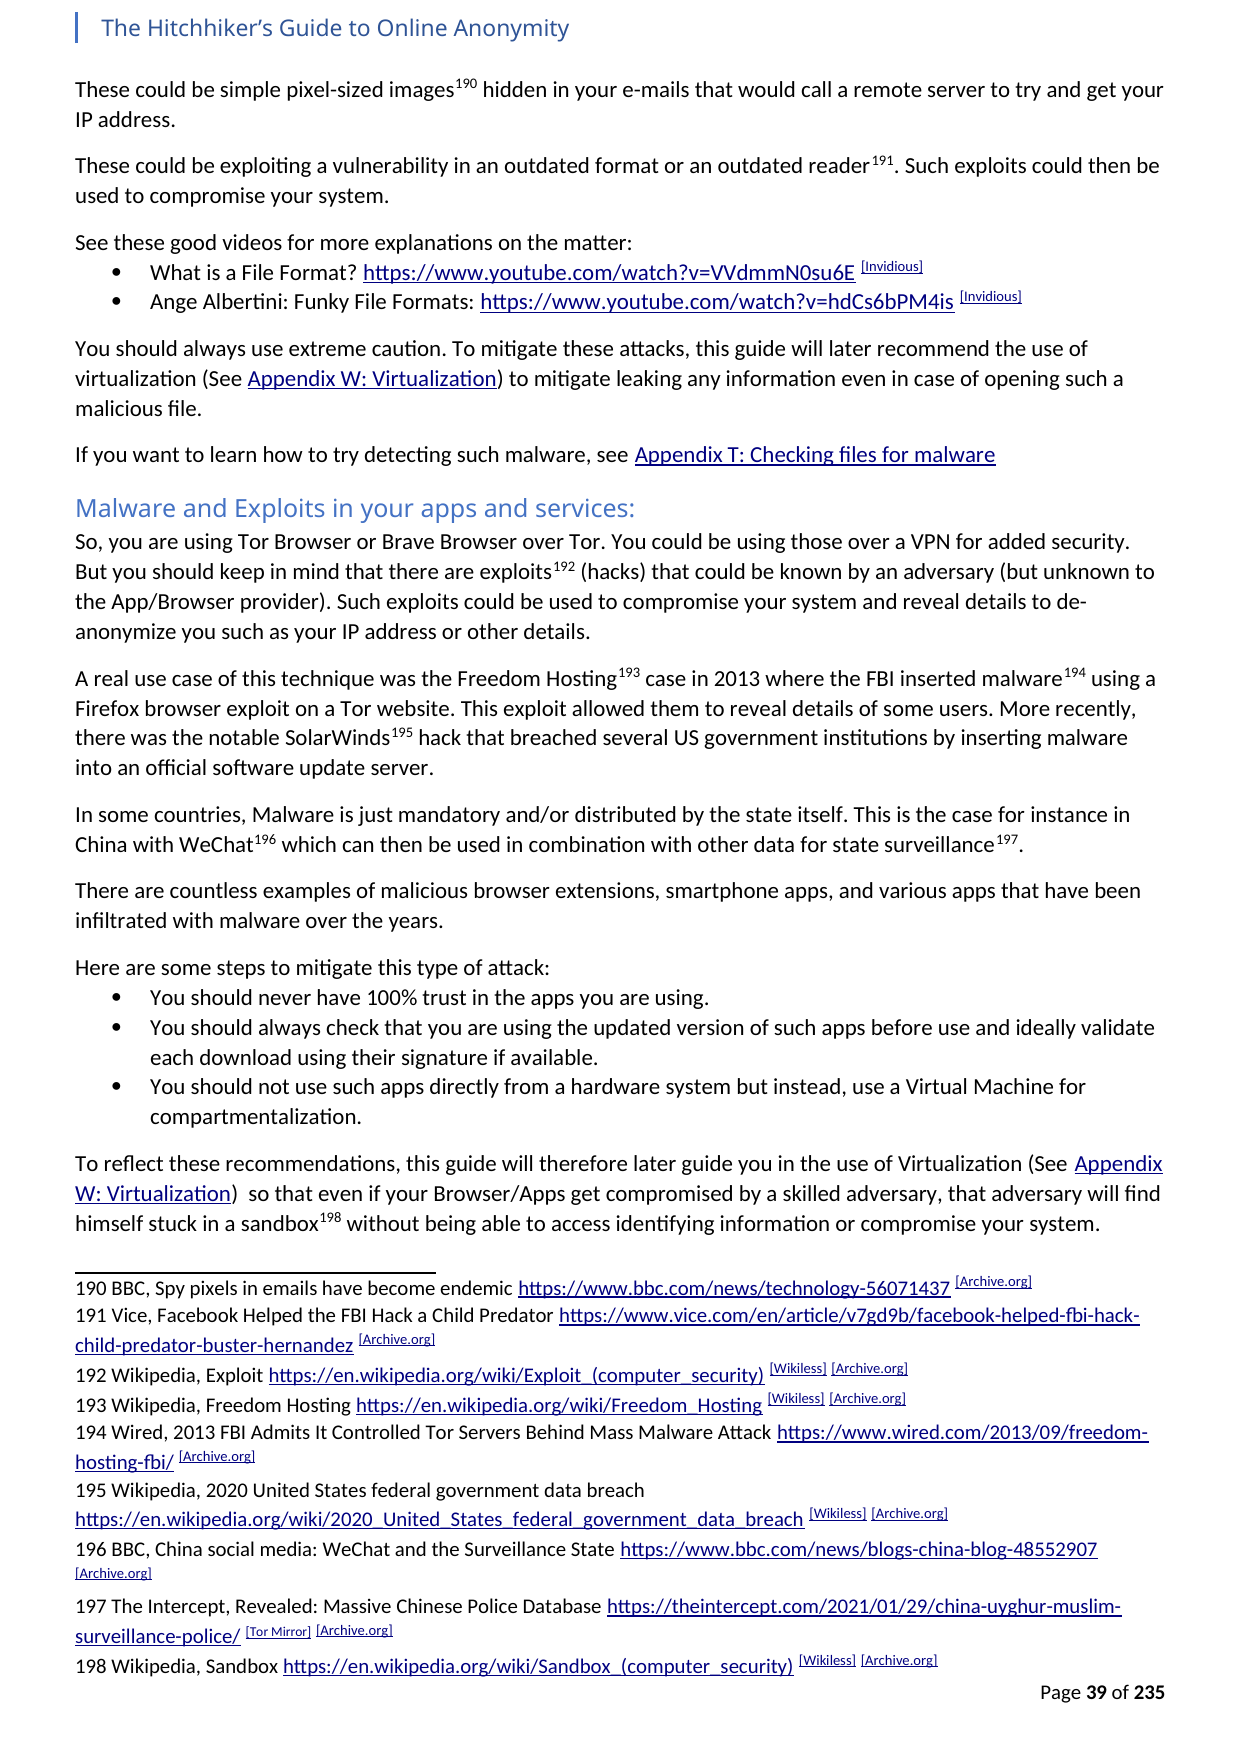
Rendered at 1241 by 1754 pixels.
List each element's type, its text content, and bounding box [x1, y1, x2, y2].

text Wired, 2013 FBI Admits It Controlled Tor Servers Behind Mass Malware Attack https://www.wired.com/2013/09/freedom-hosting-fbi/ [Archive.org] [75, 1419, 1165, 1475]
text See these good videos for more explanations on the matter: [75, 228, 1165, 256]
text If you want to learn how to try detecting such malware, see Appendix T: Checking files for malware [75, 440, 1165, 468]
list Ange Albertini: Funky File Formats: https://www.youtube.com/watch?v=hdCs6bPM4is [Invidious] [112, 287, 1165, 316]
text These could be exploiting a vulnerability in an outdated format or an outdated reader. Such exploits could then be used to compromise your system. [75, 151, 1165, 209]
text These could be simple pixel-sized images hidden in your e-mails that would call a remote server to try and get your IP address. [75, 75, 1165, 133]
text BBC, Spy pixels in emails have become endemic https://www.bbc.com/news/technology-56071437 [Archive.org] [75, 1273, 1165, 1301]
text To reflect these recommendations, this guide will therefore later guide you in the use of Virtualization (See Appendix W: Virtualization) so that even if your Browser/Apps get compromised by a skilled adversary, that adversary will find himself stuck in a sandbox without being able to access identifying information or compromise your system. [75, 1149, 1165, 1237]
list You should not use such apps directly from a hardware system but instead, use a Virtual Machine for compartmentalization. [112, 1072, 1165, 1130]
text The Intercept, Revealed: Massive Chinese Police Database https://theintercept.com/2021/01/29/china-uyghur-muslim-surveillance-police/ [Tor Mirror] [Archive.org] [75, 1594, 1165, 1649]
list You should never have 100% trust in the apps you are using. [112, 983, 1165, 1011]
text You should always use extreme caution. To mitigate these attacks, this guide will later recommend the use of virtualization (See Appendix W: Virtualization) to mitigate leaking any information even in case of opening such a malicious file. [75, 334, 1165, 422]
text Wikipedia, 2020 United States federal government data breach https://en.wikipedia.org/wiki/2020_United_States_federal_government_data_breach [Wikiless] [Archive.org] [75, 1477, 1165, 1532]
text Wikipedia, Sandbox https://en.wikipedia.org/wiki/Sandbox_(computer_security) [Wikiless] [Archive.org] [75, 1651, 1165, 1679]
text There are countless examples of malicious browser extensions, smartphone apps, and various apps that have been infiltrated with malware over the years. [75, 876, 1165, 934]
list You should always check that you are using the updated version of such apps before use and ideally validate each download using their signature if available. [112, 1013, 1165, 1071]
text So, you are using Tor Browser or Brave Browser over Tor. You could be using those over a VPN for added security. But you should keep in mind that there are exploits (hacks) that could be known by an adversary (but unknown to the App/Browser provider). Such exploits could be used to compromise your system and reveal details to de-anonymize you such as your IP address or other details. [75, 527, 1165, 645]
text Wikipedia, Freedom Hosting https://en.wikipedia.org/wiki/Freedom_Hosting [Wikiless] [Archive.org] [75, 1390, 1165, 1418]
text In some countries, Malware is just mandatory and/or distributed by the state itself. This is the case for instance in China with WeChat which can then be used in combination with other data for state surveillance. [75, 800, 1165, 858]
list What is a File Format? https://www.youtube.com/watch?v=VVdmmN0su6E [Invidious] [112, 258, 1165, 286]
text Wikipedia, Exploit https://en.wikipedia.org/wiki/Exploit_(computer_security) [Wikiless] [Archive.org] [75, 1360, 1165, 1388]
text Here are some steps to mitigate this type of attack: [75, 953, 1165, 981]
text BBC, China social media: WeChat and the Surveillance State https://www.bbc.com/news/blogs-china-blog-48552907 [Archive.org] [75, 1534, 1165, 1592]
text A real use case of this technique was the Freedom Hosting case in 2013 where the FBI inserted malware using a Firefox browser exploit on a Tor website. This exploit allowed them to reveal details of some users. More recently, there was the notable SolarWinds hack that breached several US government institutions by inserting malware into an official software update server. [75, 664, 1165, 781]
text Vice, Facebook Helped the FBI Hack a Child Predator https://www.vice.com/en/article/v7gd9b/facebook-helped-fbi-hack-child-predator-buster-hernandez [Archive.org] [75, 1303, 1165, 1358]
subtitle Malware and Exploits in your apps and services: [75, 491, 1165, 525]
